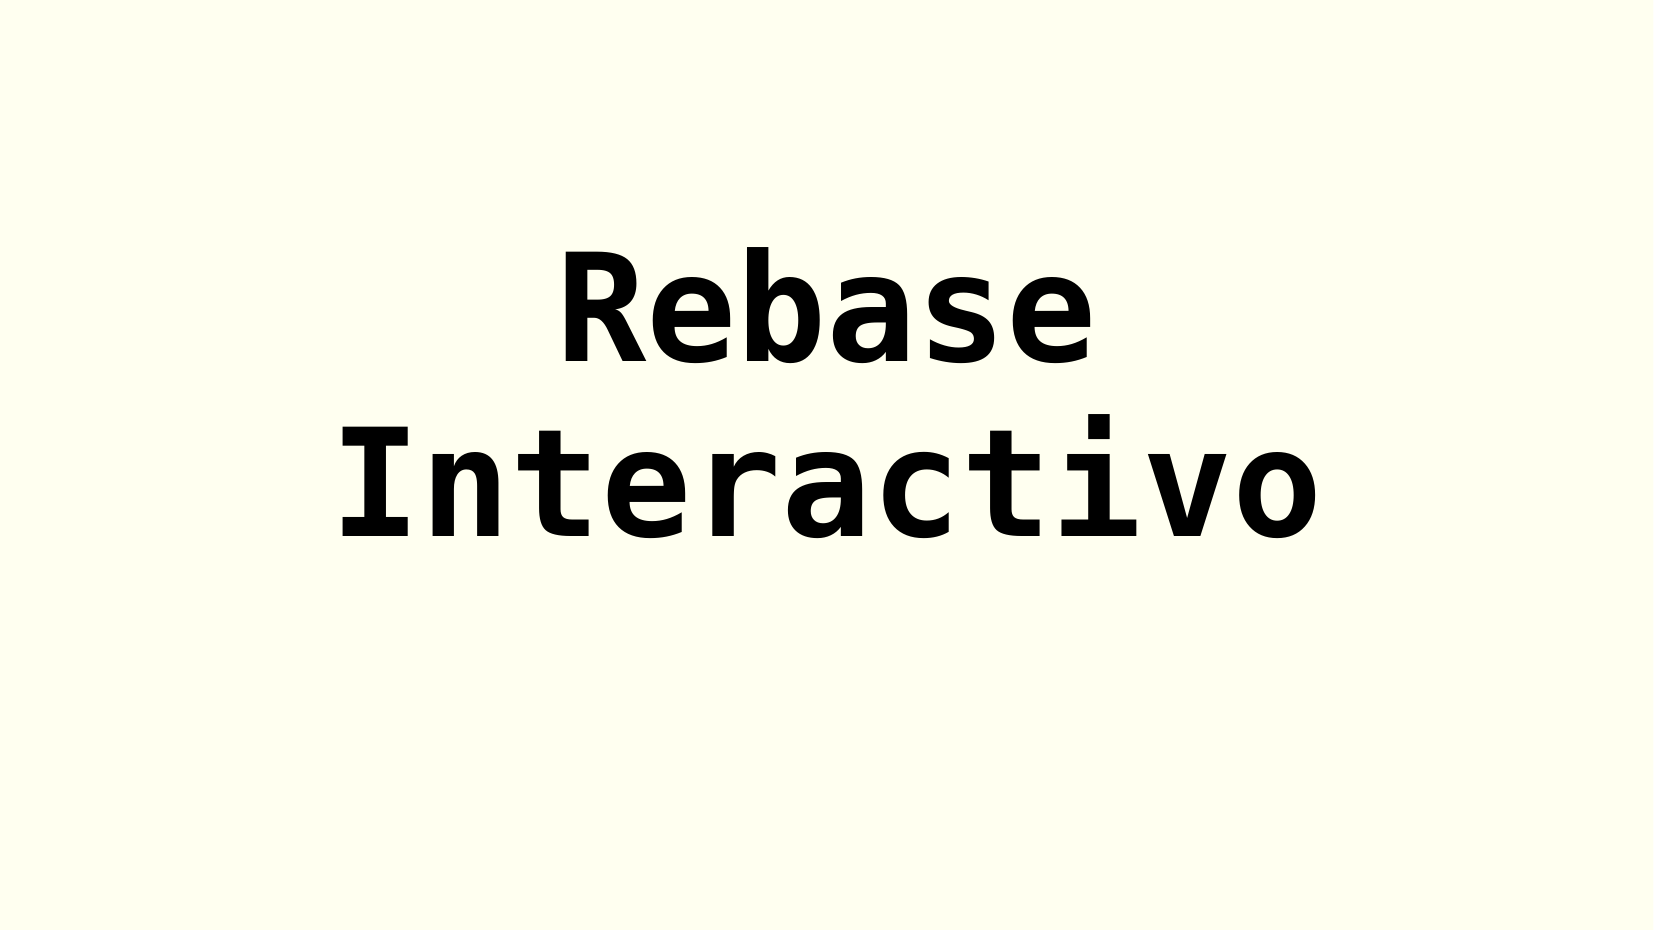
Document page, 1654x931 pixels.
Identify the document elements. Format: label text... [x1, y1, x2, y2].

subtitle Rebase Interactivo [82, 37, 1571, 758]
